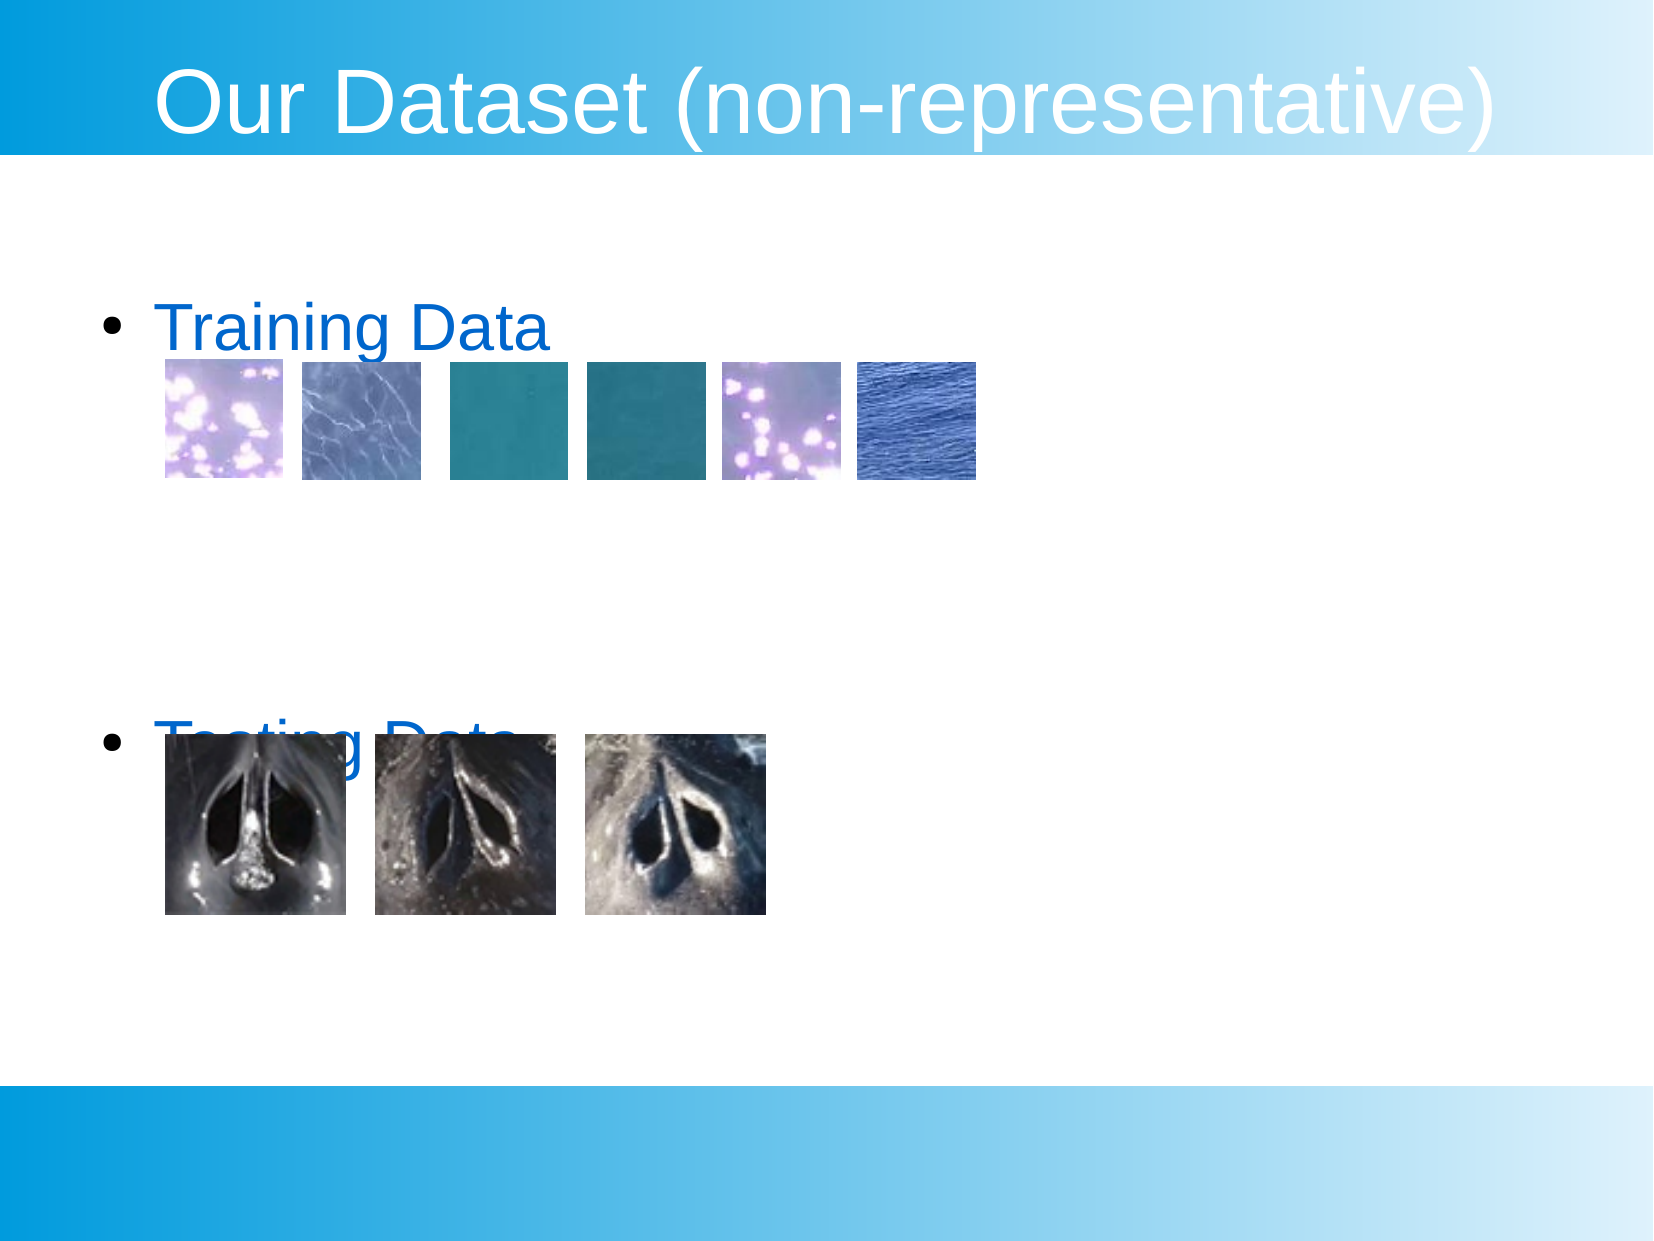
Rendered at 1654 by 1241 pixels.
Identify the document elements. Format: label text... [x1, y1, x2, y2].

title Our Dataset (non-representative) [82, 49, 1571, 155]
picture [587, 362, 706, 481]
picture [302, 362, 421, 481]
picture [585, 734, 766, 916]
picture [165, 734, 346, 916]
picture [722, 362, 841, 481]
picture [857, 362, 976, 481]
picture [450, 362, 568, 481]
list Training Data Testing Data [82, 290, 1571, 1010]
picture [165, 359, 283, 478]
picture [375, 734, 556, 916]
